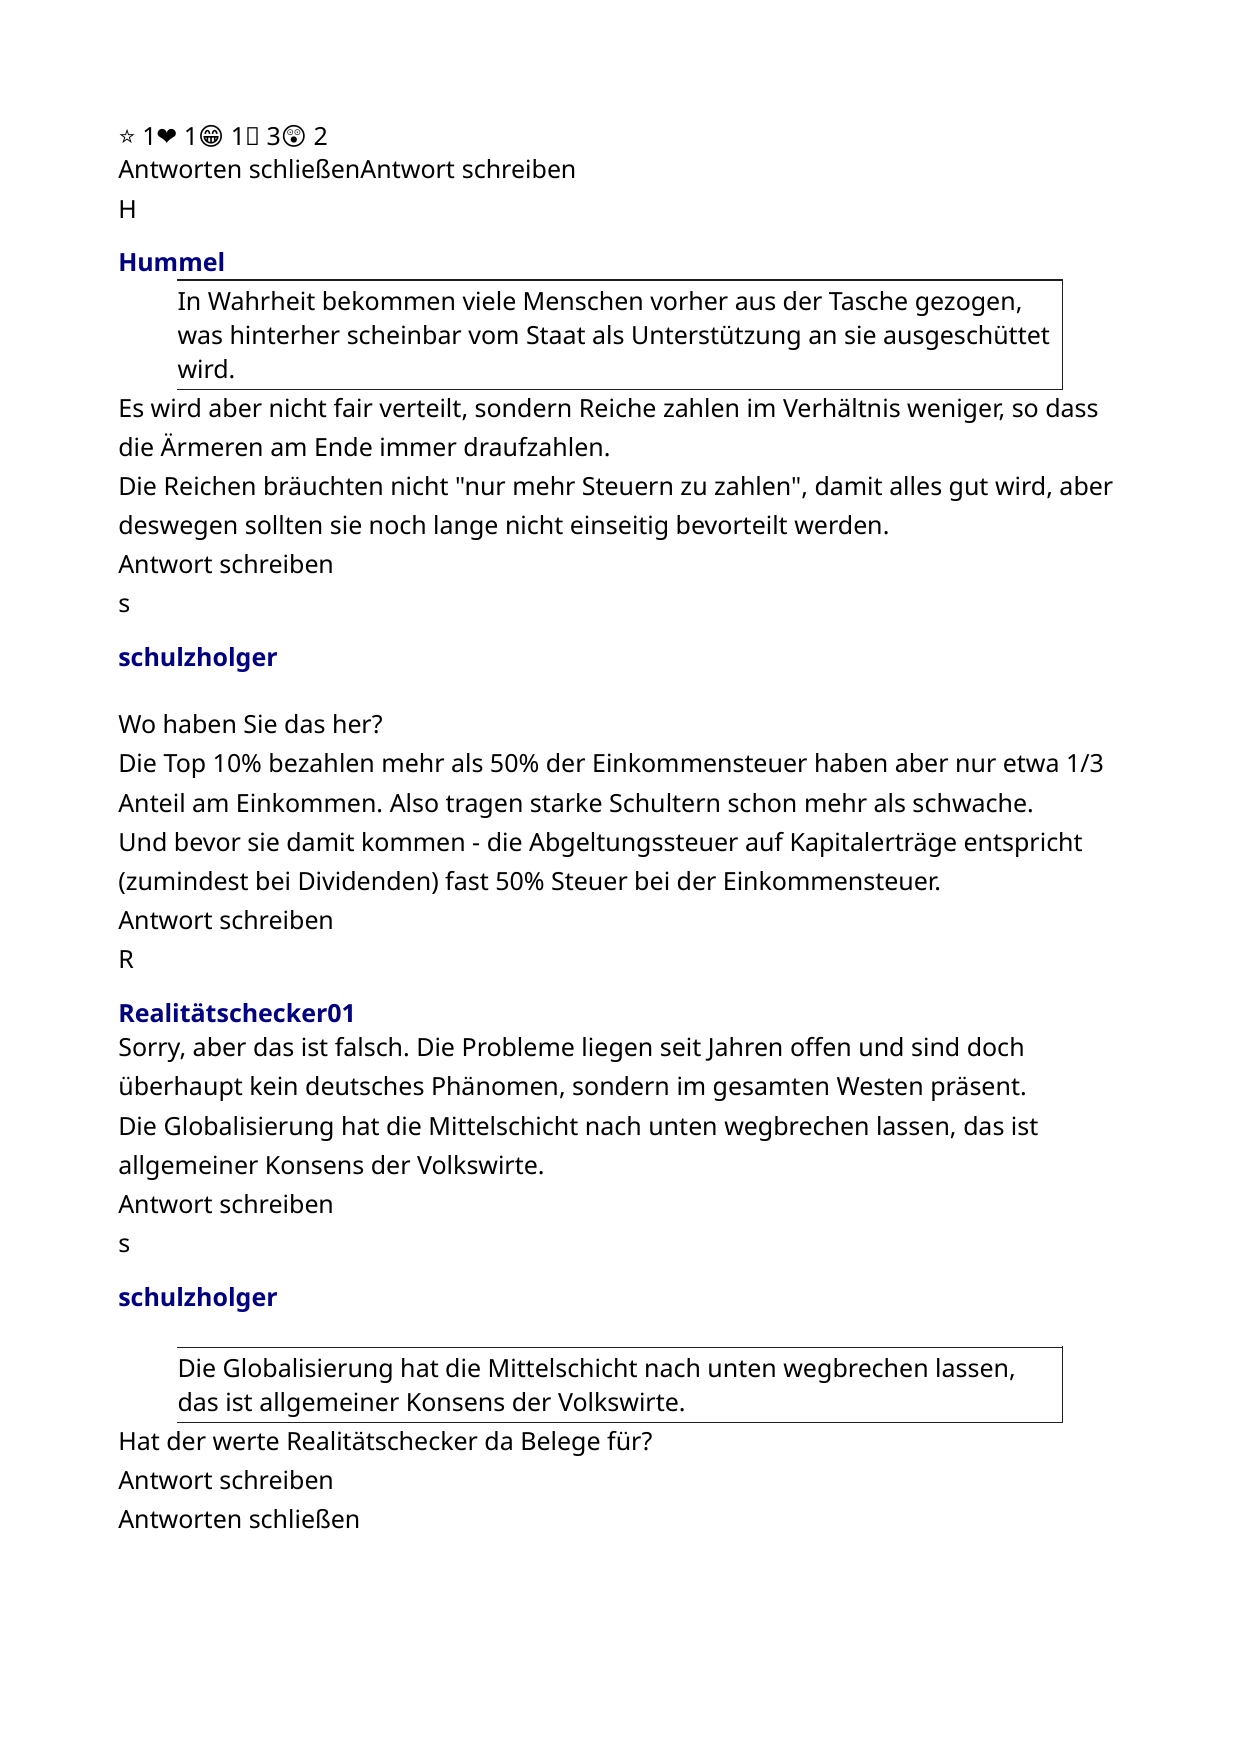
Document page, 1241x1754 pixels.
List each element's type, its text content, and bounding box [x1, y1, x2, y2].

text ⭐️ 1❤️ 1😁 1🤨 3😲 2 [118, 118, 1122, 152]
text Und bevor sie damit kommen - die Abgeltungssteuer auf Kapitalerträge entspricht (zumindest bei Dividenden) fast 50% Steuer bei der Einkommensteuer. [118, 824, 1122, 898]
text Die Globalisierung hat die Mittelschicht nach unten wegbrechen lassen, das ist allgemeiner Konsens der Volkswirte. [177, 1348, 1062, 1422]
text Die Top 10% bezahlen mehr als 50% der Einkommensteuer haben aber nur etwa 1/3 Anteil am Einkommen. Also tragen starke Schultern schon mehr als schwache. [118, 746, 1122, 819]
text Es wird aber nicht fair verteilt, sondern Reiche zahlen im Verhältnis weniger, so dass die Ärmeren am Ende immer draufzahlen. [118, 390, 1122, 463]
text Antworten schließen [118, 1502, 1122, 1536]
text H [118, 191, 1122, 225]
text Antworten schließenAntwort schreiben [118, 152, 1122, 186]
subtitle schulzholger [118, 1279, 1122, 1313]
subtitle schulzholger [118, 640, 1122, 674]
text Die Reichen bräuchten nicht "nur mehr Steuern zu zahlen", damit alles gut wird, aber deswegen sollten sie noch lange nicht einseitig bevorteilt werden. [118, 469, 1122, 542]
subtitle Hummel [118, 245, 1122, 279]
text Die Globalisierung hat die Mittelschicht nach unten wegbrechen lassen, das ist allgemeiner Konsens der Volkswirte. [118, 1108, 1122, 1181]
text Antwort schreiben [118, 1186, 1122, 1221]
text s [118, 586, 1122, 620]
text Antwort schreiben [118, 547, 1122, 581]
subtitle Realitätschecker01 [118, 996, 1122, 1030]
text R [118, 942, 1122, 976]
text s [118, 1226, 1122, 1260]
text In Wahrheit bekommen viele Menschen vorher aus der Tasche gezogen, was hinterher scheinbar vom Staat als Unterstützung an sie ausgeschüttet wird. [177, 281, 1062, 389]
text Antwort schreiben [118, 903, 1122, 937]
text Sorry, aber das ist falsch. Die Probleme liegen seit Jahren offen und sind doch überhaupt kein deutsches Phänomen, sondern im gesamten Westen präsent. [118, 1030, 1122, 1103]
text Antwort schreiben [118, 1463, 1122, 1497]
text Hat der werte Realitätschecker da Belege für? [118, 1423, 1122, 1458]
text Wo haben Sie das her? [118, 707, 1122, 741]
